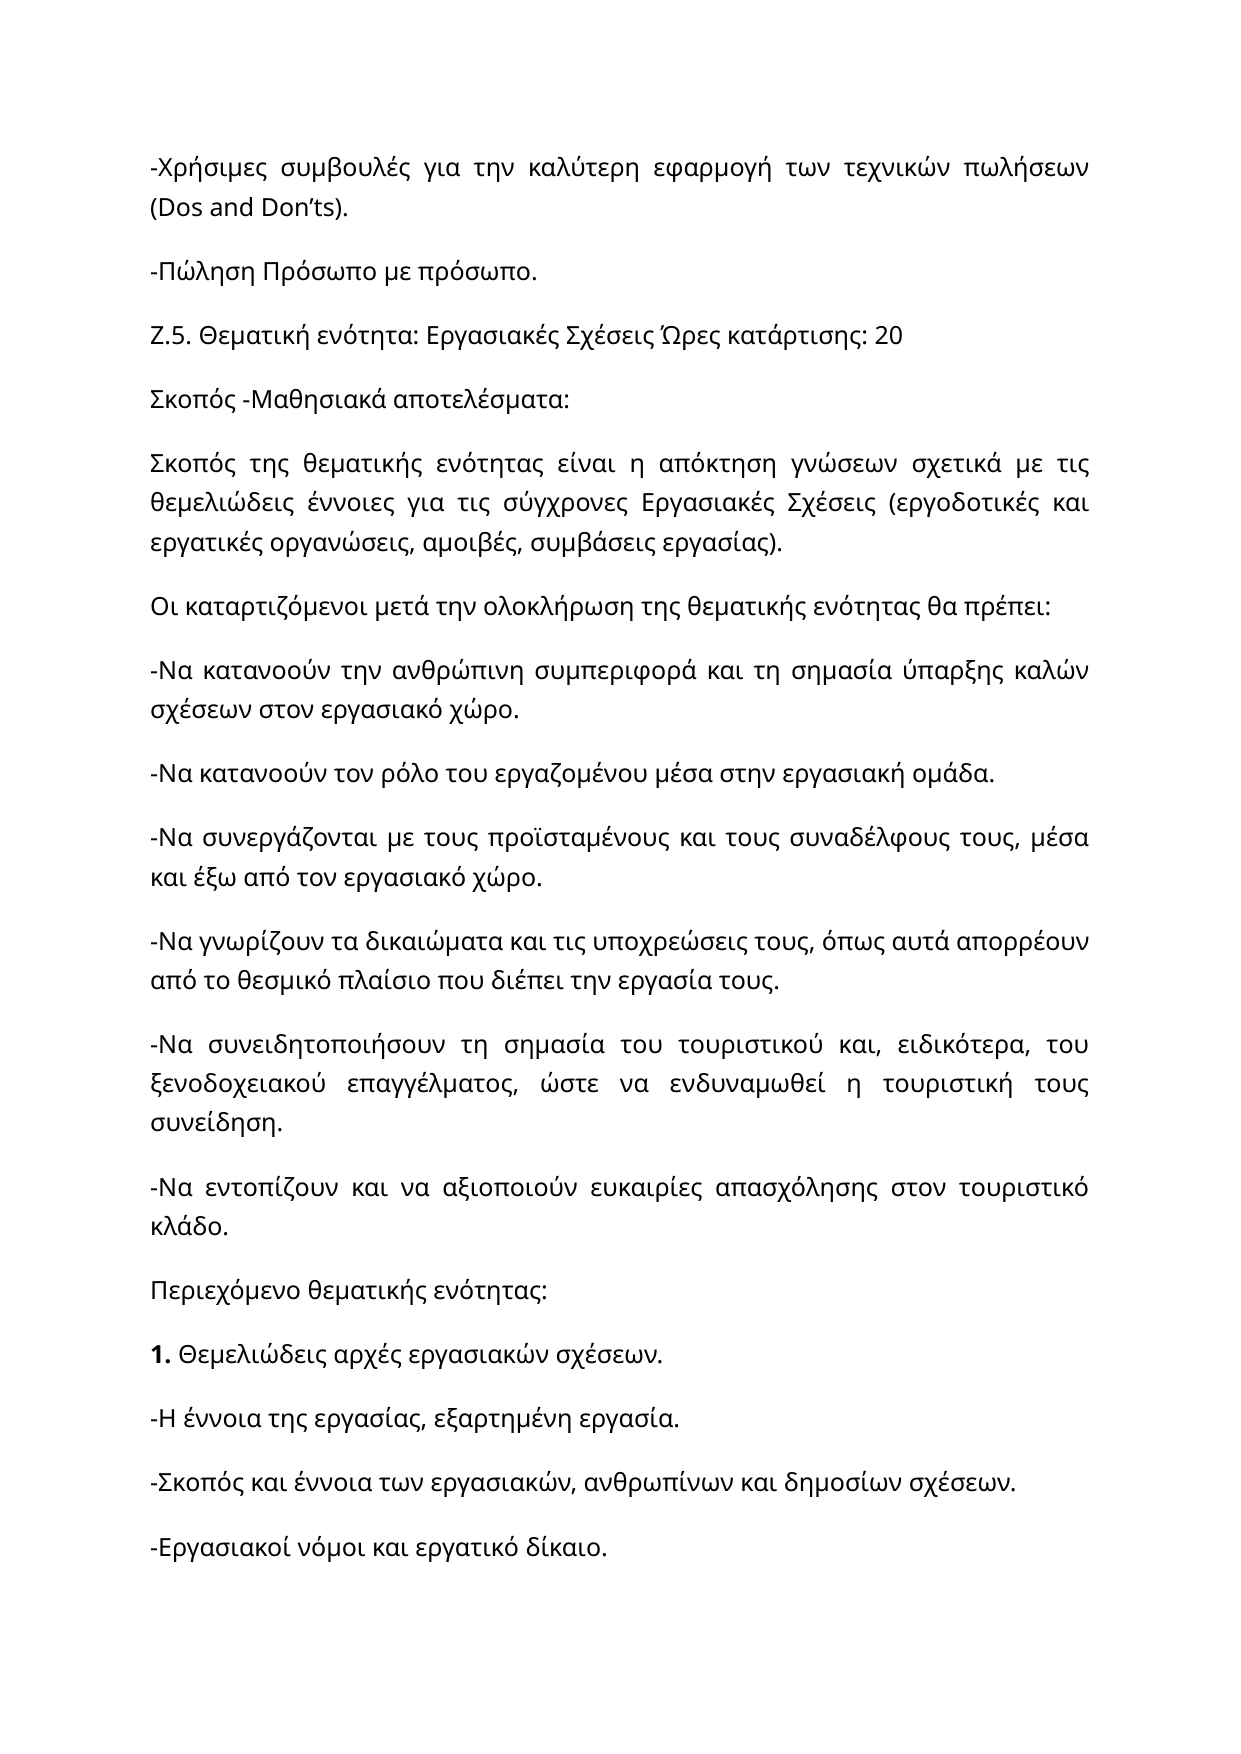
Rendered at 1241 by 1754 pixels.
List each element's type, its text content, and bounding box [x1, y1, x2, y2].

text Σκοπός -Μαθησιακά αποτελέσματα: [150, 382, 1090, 416]
text -Να εντοπίζουν και να αξιοποιούν ευκαιρίες απασχόλησης στον τουριστικό κλάδο. [150, 1169, 1090, 1242]
text Οι καταρτιζόμενοι μετά την ολοκλήρωση της θεματικής ενότητας θα πρέπει: [150, 588, 1090, 622]
text -Η έννοια της εργασίας, εξαρτημένη εργασία. [150, 1401, 1090, 1435]
text -Χρήσιμες συμβουλές για την καλύτερη εφαρμογή των τεχνικών πωλήσεων (Dos and Don’ts). [150, 150, 1090, 223]
text -Πώληση Πρόσωπο με πρόσωπο. [150, 253, 1090, 287]
text -Να κατανοούν την ανθρώπινη συμπεριφορά και τη σημασία ύπαρξης καλών σχέσεων στον εργασιακό χώρο. [150, 652, 1090, 726]
text 1. Θεμελιώδεις αρχές εργασιακών σχέσεων. [150, 1337, 1090, 1371]
text -Εργασιακοί νόμοι και εργατικό δίκαιο. [150, 1529, 1090, 1563]
text Περιεχόμενο θεματικής ενότητας: [150, 1272, 1090, 1307]
text -Να γνωρίζουν τα δικαιώματα και τις υποχρεώσεις τους, όπως αυτά απορρέουν από το θεσμικό πλαίσιο που διέπει την εργασία τους. [150, 923, 1090, 997]
text -Να συνεργάζονται με τους προϊσταμένους και τους συναδέλφους τους, μέσα και έξω από τον εργασιακό χώρο. [150, 820, 1090, 893]
text Ζ.5. Θεματική ενότητα: Εργασιακές Σχέσεις Ώρες κατάρτισης: 20 [150, 317, 1090, 352]
text -Να κατανοούν τον ρόλο του εργαζομένου μέσα στην εργασιακή ομάδα. [150, 756, 1090, 790]
text -Σκοπός και έννοια των εργασιακών, ανθρωπίνων και δημοσίων σχέσεων. [150, 1465, 1090, 1499]
text Σκοπός της θεματικής ενότητας είναι η απόκτηση γνώσεων σχετικά με τις θεμελιώδεις έννοιες για τις σύγχρονες Εργασιακές Σχέσεις (εργοδοτικές και εργατικές οργανώσεις, αμοιβές, συμβάσεις εργασίας). [150, 446, 1090, 558]
text -Να συνειδητοποιήσουν τη σημασία του τουριστικού και, ειδικότερα, του ξενοδοχειακού επαγγέλματος, ώστε να ενδυναμωθεί η τουριστική τους συνείδηση. [150, 1027, 1090, 1139]
